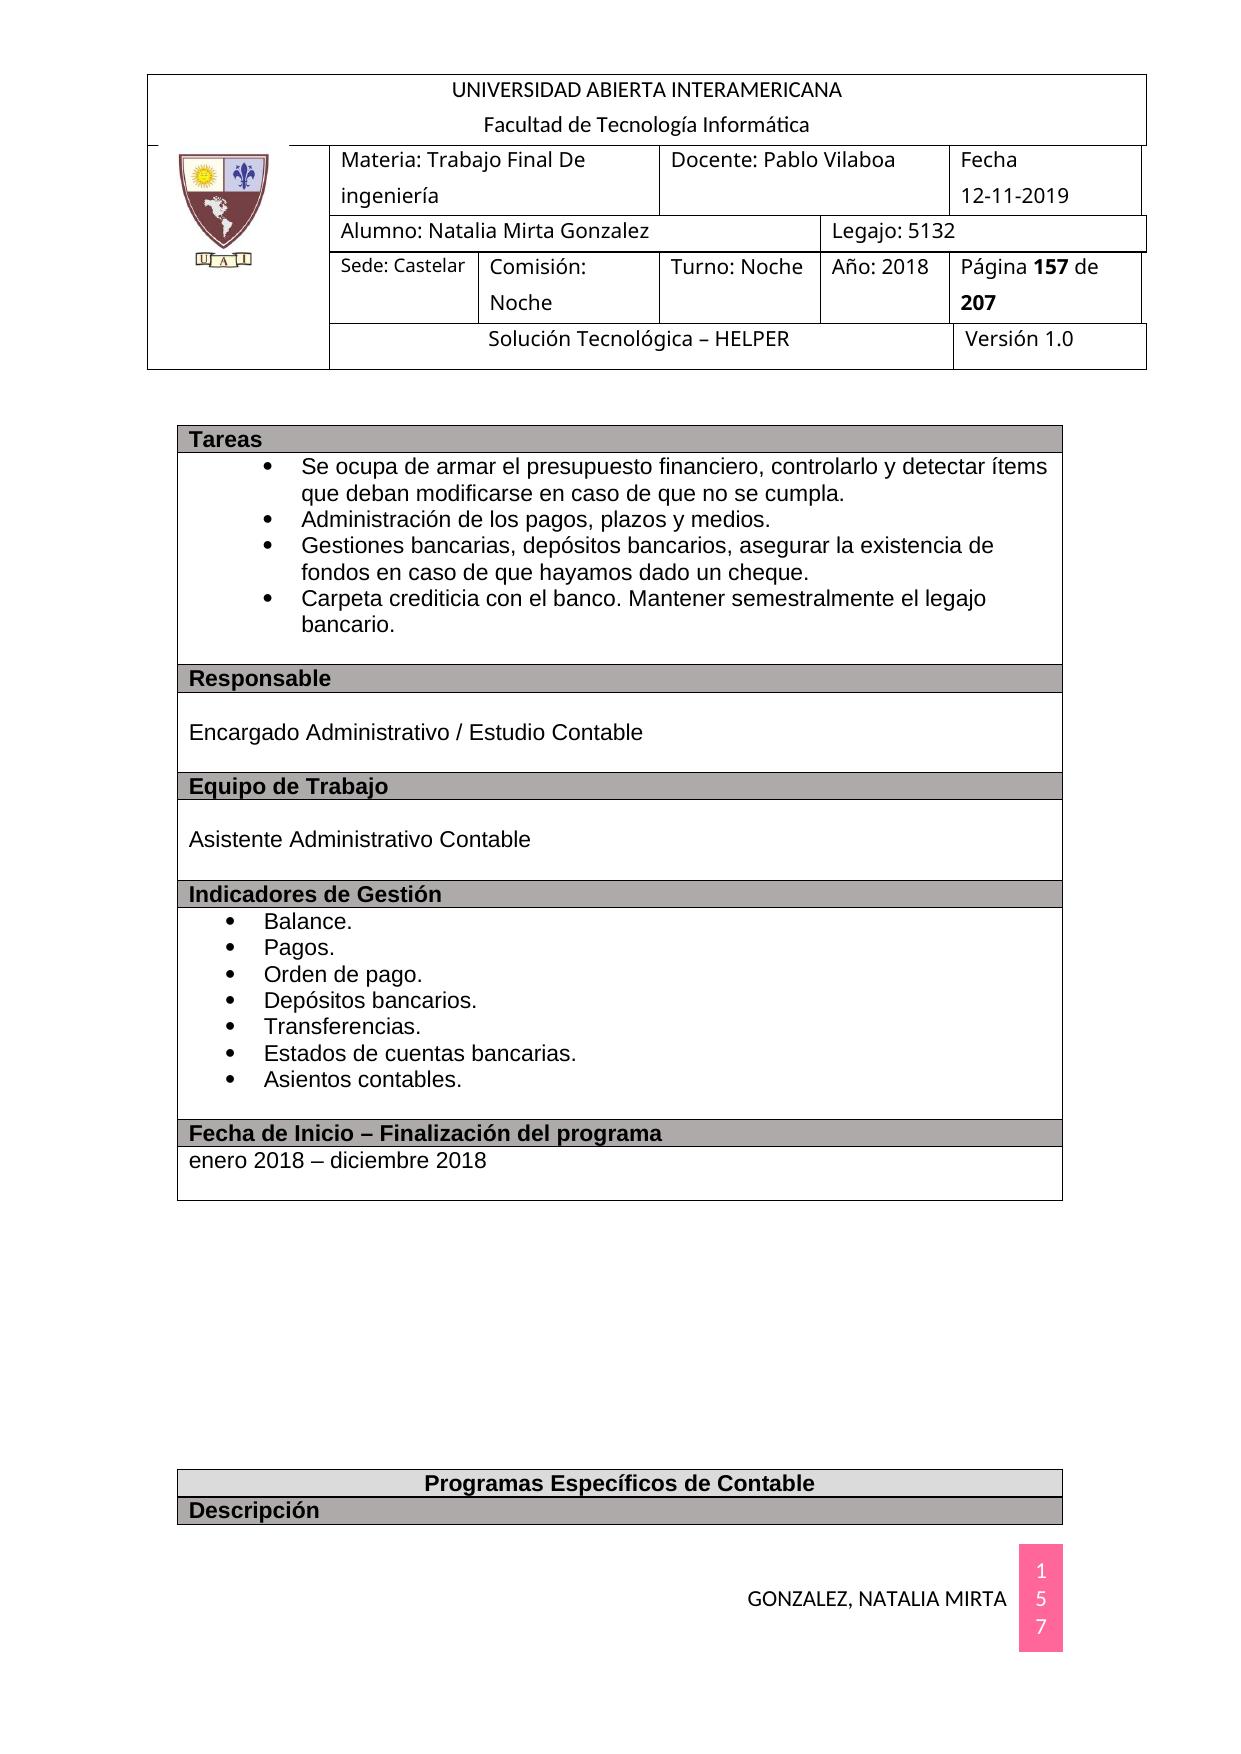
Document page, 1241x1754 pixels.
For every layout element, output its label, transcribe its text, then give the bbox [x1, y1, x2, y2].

table_cell Encargado Administrativo / Estudio Contable [178, 693, 1062, 772]
table_cell Balance. Pagos. Orden de pago. Depósitos bancarios. Transferencias. Estados de cuentas bancarias. Asientos contables. [178, 908, 1062, 1119]
table_cell Responsable [178, 665, 1062, 692]
table_cell Indicadores de Gestión [178, 881, 1062, 907]
table_cell Fecha de Inicio – Finalización del programa [178, 1120, 1062, 1146]
table_cell Descripción [178, 1498, 1062, 1524]
table_cell Tareas [178, 426, 1062, 452]
table_header Programas Específicos de Contable [178, 1470, 1062, 1496]
table_cell enero 2018 – diciembre 2018 [178, 1147, 1062, 1200]
table_cell Equipo de Trabajo [178, 773, 1062, 799]
table_cell Se ocupa de armar el presupuesto financiero, controlarlo y detectar ítems que deban modificarse en caso de que no se cumpla. Administración de los pagos, plazos y medios. Gestiones bancarias, depósitos bancarios, asegurar la existencia de fondos en caso de que hayamos dado un cheque. Carpeta crediticia con el banco. Mantener semestralmente el legajo bancario. [178, 453, 1062, 664]
table_cell Asistente Administrativo Contable [178, 800, 1062, 879]
